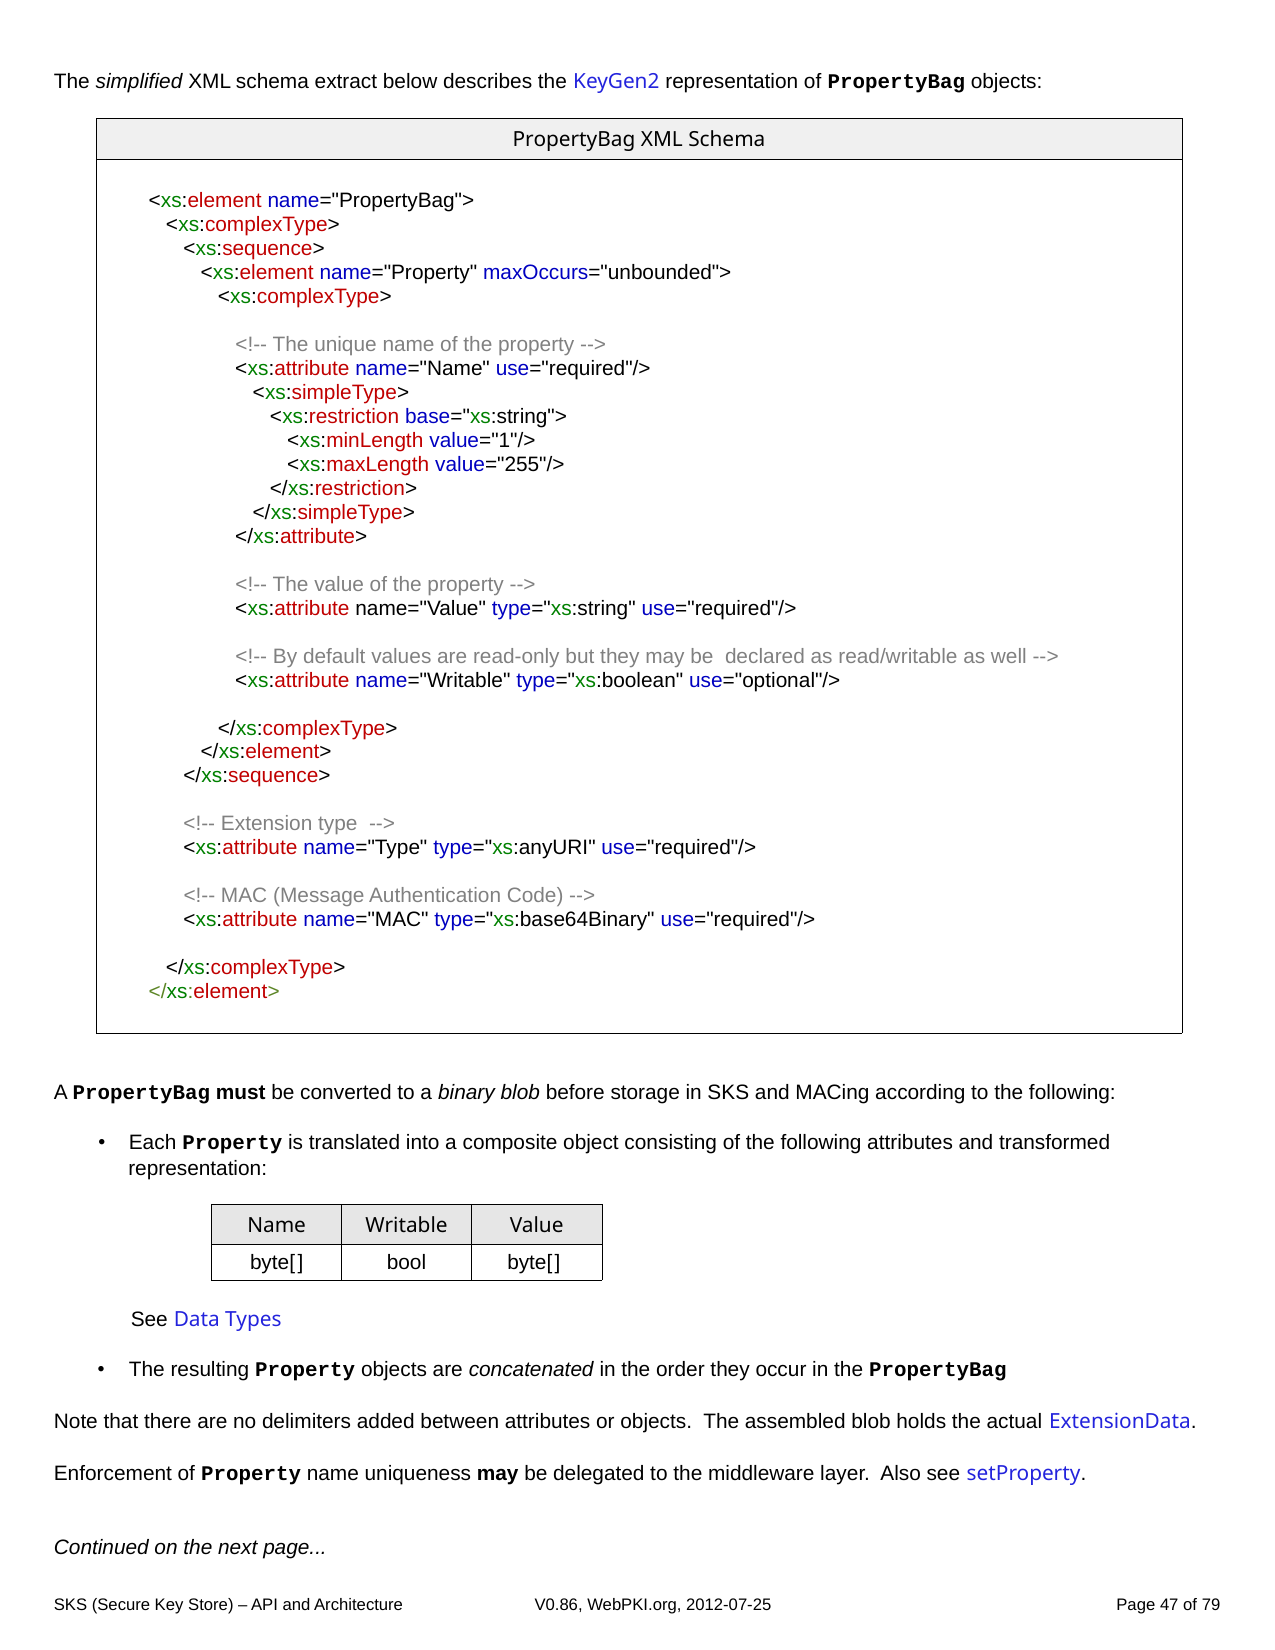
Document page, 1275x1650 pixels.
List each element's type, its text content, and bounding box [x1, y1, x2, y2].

table_cell byte⁮[ ] [212, 1245, 341, 1280]
list Each Property is translated into a composite object consisting of the following attributes and transformed representation: [98, 1130, 1221, 1180]
table_header PropertyBag XML Schema [97, 119, 1182, 159]
list See Data Types [101, 1280, 1221, 1356]
table_header Writable [342, 1205, 471, 1244]
table_cell <xs:element name="PropertyBag"> <xs:complexType> <xs:sequence> <xs:element name="Property" maxOccurs="unbounded"> <xs:complexType> <!-- The unique name of the property --> <xs:attribute name="Name" use="required"/> <xs:simpleType> <xs:restriction base="xs:string"> <xs:minLength value="1"/> <xs:maxLength value="255"/> </xs:restriction> </xs:simpleType> </xs:attribute> <!-- The value of the property --> <xs:attribute name="Value" type="xs:string" use="required"/> <!-- By default values are read-only but they may be declared as read/writable as well --> <xs:attribute name="Writable" type="xs:boolean" use="optional"/> </xs:complexType> </xs:element> </xs:sequence> <!-- Extension type --> <xs:attribute name="Type" type="xs:anyURI" use="required"/> <!-- MAC (Message Authentication Code) --> <xs:attribute name="MAC" type="xs:base64Binary" use="required"/> </xs:complexType> </xs:element> [97, 160, 1182, 1032]
table_header Value [472, 1205, 602, 1244]
text The simplified XML schema extract below describes the KeyGen2 representation of PropertyBag objects: [54, 66, 1221, 94]
text Continued on the next page... [54, 1534, 1221, 1558]
table_header Name [212, 1205, 341, 1244]
text Note that there are no delimiters added between attributes or objects. The assembled blob holds the actual ExtensionData. [54, 1406, 1221, 1434]
list The resulting Property objects are concatenated in the order they occur in the PropertyBag [97, 1356, 1221, 1382]
text Enforcement of Property name uniqueness may be delegated to the middleware layer. Also see setProperty. [54, 1458, 1221, 1487]
table_cell byte⁮[ ] [472, 1245, 602, 1280]
text A PropertyBag must be converted to a binary blob before storage in SKS and MACing according to the following: [54, 1080, 1221, 1130]
table_cell bool [342, 1245, 471, 1280]
